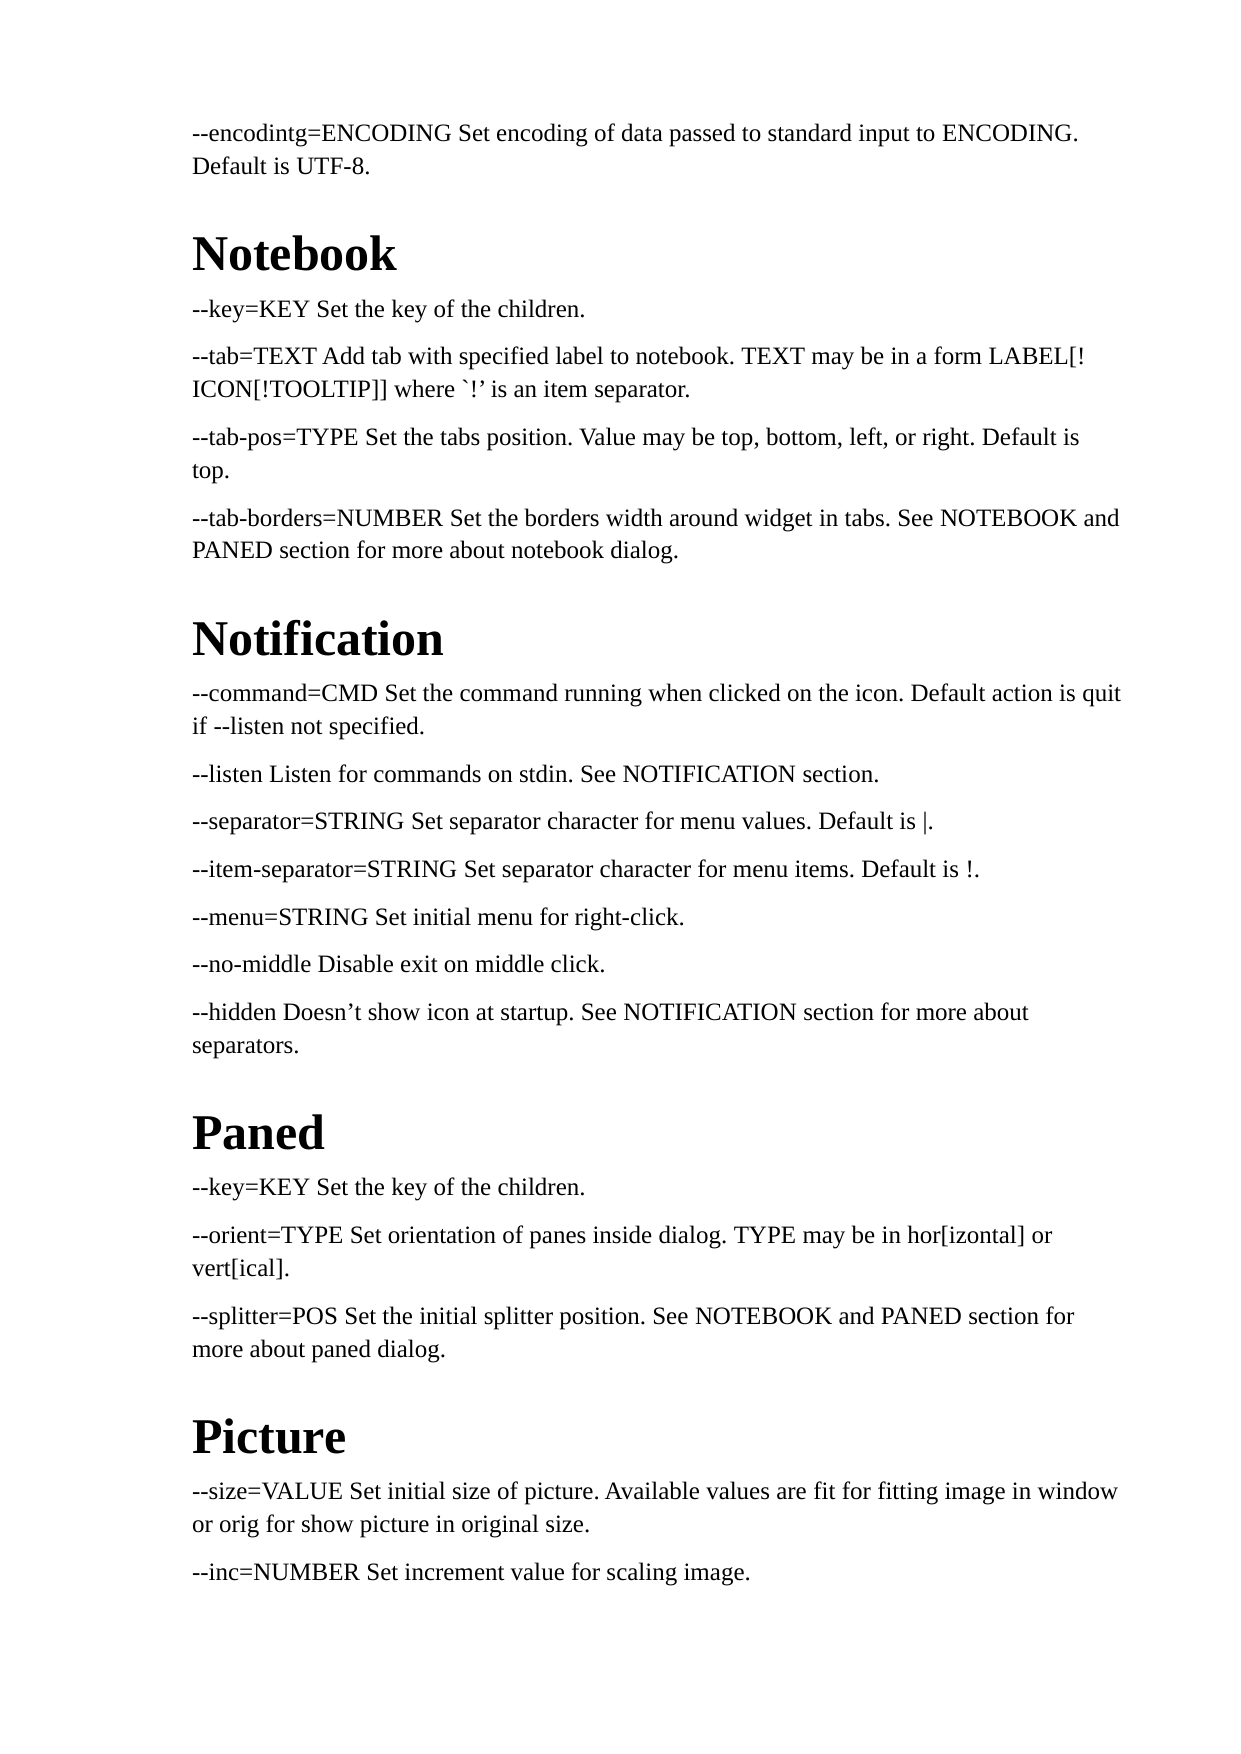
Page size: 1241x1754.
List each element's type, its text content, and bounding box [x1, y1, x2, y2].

subtitle Notification [162, 608, 1122, 666]
list --menu=STRING Set initial menu for right-click. [162, 902, 1122, 930]
list --separator=STRING Set separator character for menu values. Default is |. [162, 806, 1122, 835]
list --tab-borders=NUMBER Set the borders width around widget in tabs. See NOTEBOOK and PANED section for more about notebook dialog. [162, 503, 1122, 564]
list --orient=TYPE Set orientation of panes inside dialog. TYPE may be in hor[izontal] or vert[ical]. [162, 1220, 1122, 1282]
list --tab-pos=TYPE Set the tabs position. Value may be top, bottom, left, or right. Default is top. [162, 422, 1122, 484]
list --size=VALUE Set initial size of picture. Available values are fit for fitting image in window or orig for show picture in original size. [162, 1476, 1122, 1538]
subtitle Notebook [162, 224, 1122, 281]
list --key=KEY Set the key of the children. [162, 294, 1122, 322]
list --tab=TEXT Add tab with specified label to notebook. TEXT may be in a form LABEL[!ICON[!TOOLTIP]] where `!’ is an item separator. [162, 341, 1122, 403]
subtitle Paned [162, 1102, 1122, 1160]
list --listen Listen for commands on stdin. See NOTIFICATION section. [162, 759, 1122, 788]
list --key=KEY Set the key of the children. [162, 1172, 1122, 1201]
list --encodintg=ENCODING Set encoding of data passed to standard input to ENCODING. Default is UTF-8. [162, 118, 1122, 180]
list --item-separator=STRING Set separator character for menu items. Default is !. [162, 854, 1122, 883]
list --hidden Doesn’t show icon at startup. See NOTIFICATION section for more about separators. [162, 997, 1122, 1059]
list --inc=NUMBER Set increment value for scaling image. [162, 1557, 1122, 1586]
list --splitter=POS Set the initial splitter position. See NOTEBOOK and PANED section for more about paned dialog. [162, 1301, 1122, 1362]
list --command=CMD Set the command running when clicked on the icon. Default action is quit if --listen not specified. [162, 678, 1122, 740]
subtitle Picture [162, 1406, 1122, 1464]
list --no-middle Disable exit on middle click. [162, 949, 1122, 978]
